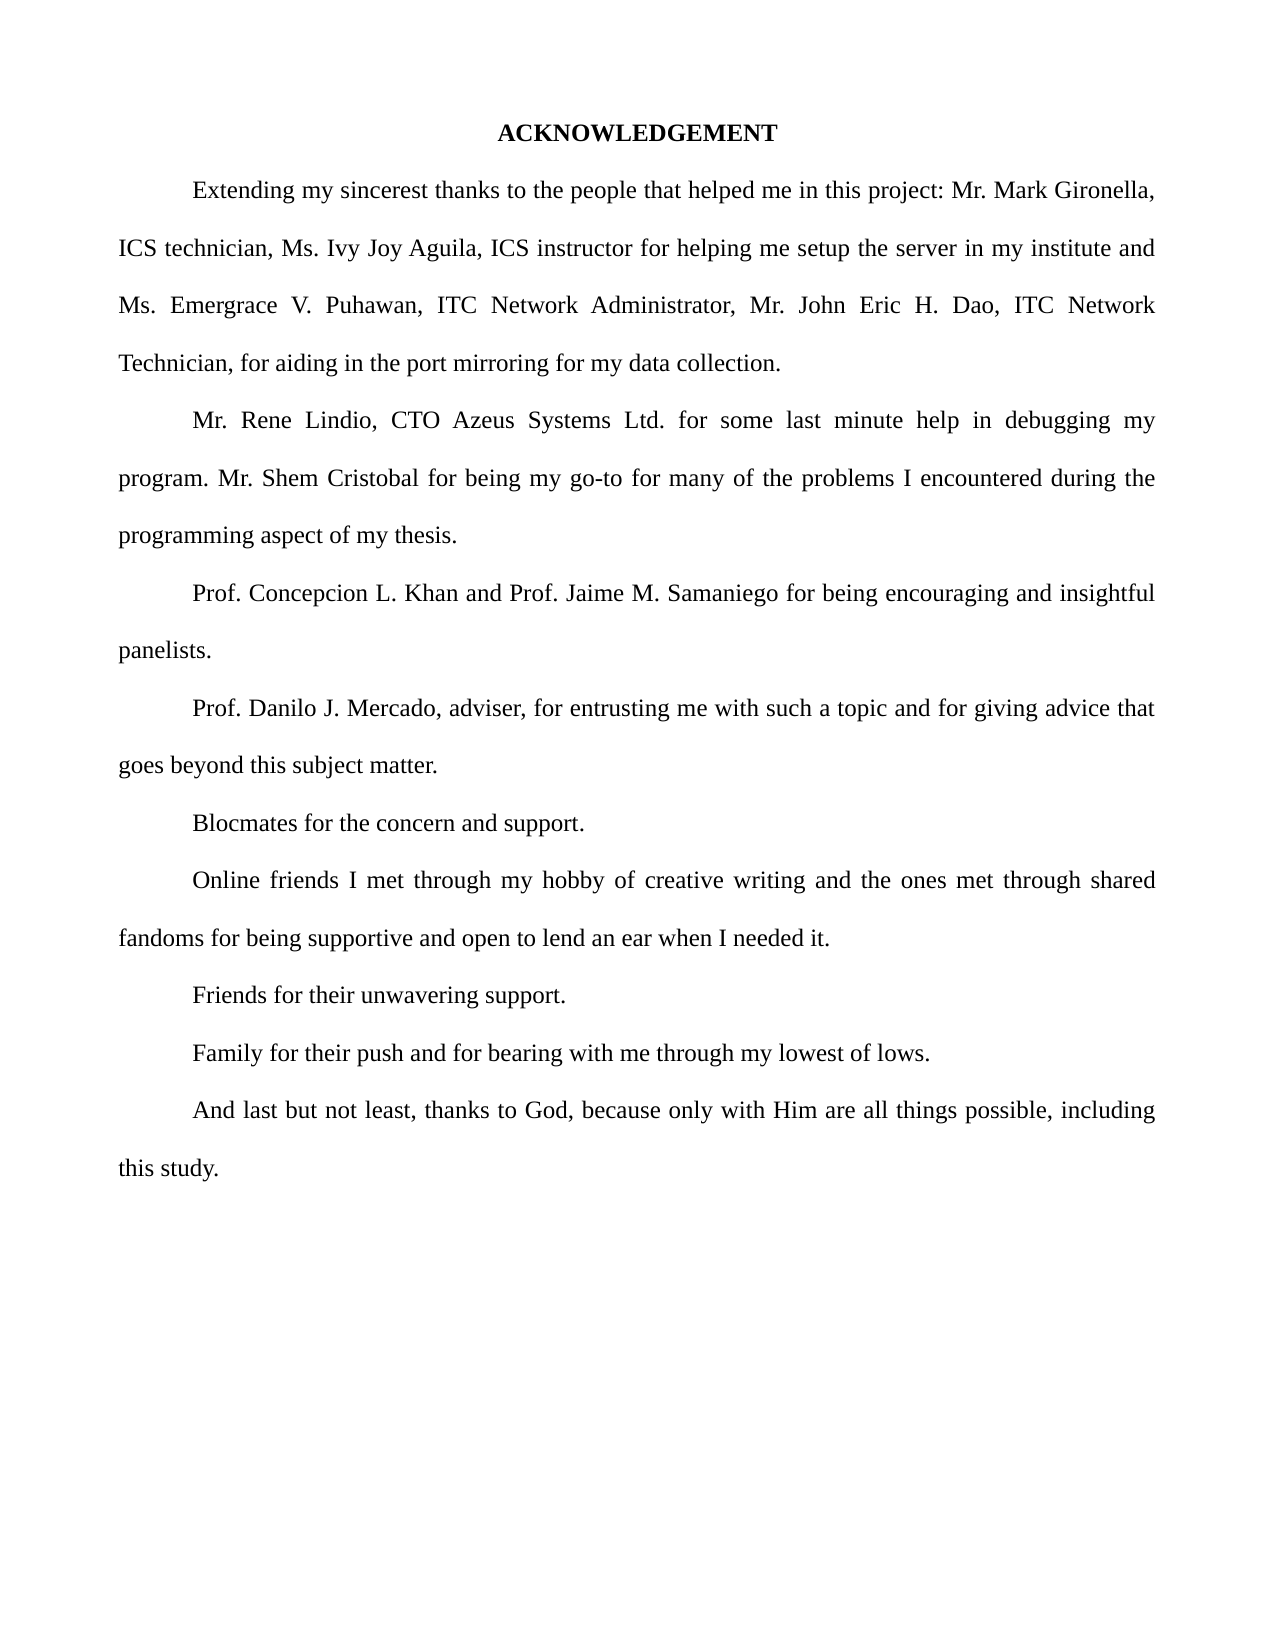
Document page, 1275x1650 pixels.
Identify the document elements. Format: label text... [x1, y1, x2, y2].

text Extending my sincerest thanks to the people that helped me in this project: Mr. Mark Gironella, ICS technician, Ms. Ivy Joy Aguila, ICS instructor for helping me setup the server in my institute and Ms. Emergrace V. Puhawan, ITC Network Administrator, Mr. John Eric H. Dao, ITC Network Technician, for aiding in the port mirroring for my data collection. [118, 176, 1157, 377]
text Blocmates for the concern and support. [118, 808, 1157, 837]
text ACKNOWLEDGEMENT [118, 118, 1157, 147]
text Prof. Danilo J. Mercado, adviser, for entrusting me with such a topic and for giving advice that goes beyond this subject matter. [118, 693, 1157, 779]
text Prof. Concepcion L. Khan and Prof. Jaime M. Samaniego for being encouraging and insightful panelists. [118, 578, 1157, 664]
text And last but not least, thanks to God, because only with Him are all things possible, including this study. [118, 1096, 1157, 1182]
text Online friends I met through my hobby of creative writing and the ones met through shared fandoms for being supportive and open to lend an ear when I needed it. [118, 866, 1157, 952]
text Friends for their unwavering support. [118, 981, 1157, 1009]
text Mr. Rene Lindio, CTO Azeus Systems Ltd. for some last minute help in debugging my program. Mr. Shem Cristobal for being my go-to for many of the problems I encountered during the programming aspect of my thesis. [118, 406, 1157, 549]
text Family for their push and for bearing with me through my lowest of lows. [118, 1038, 1157, 1067]
